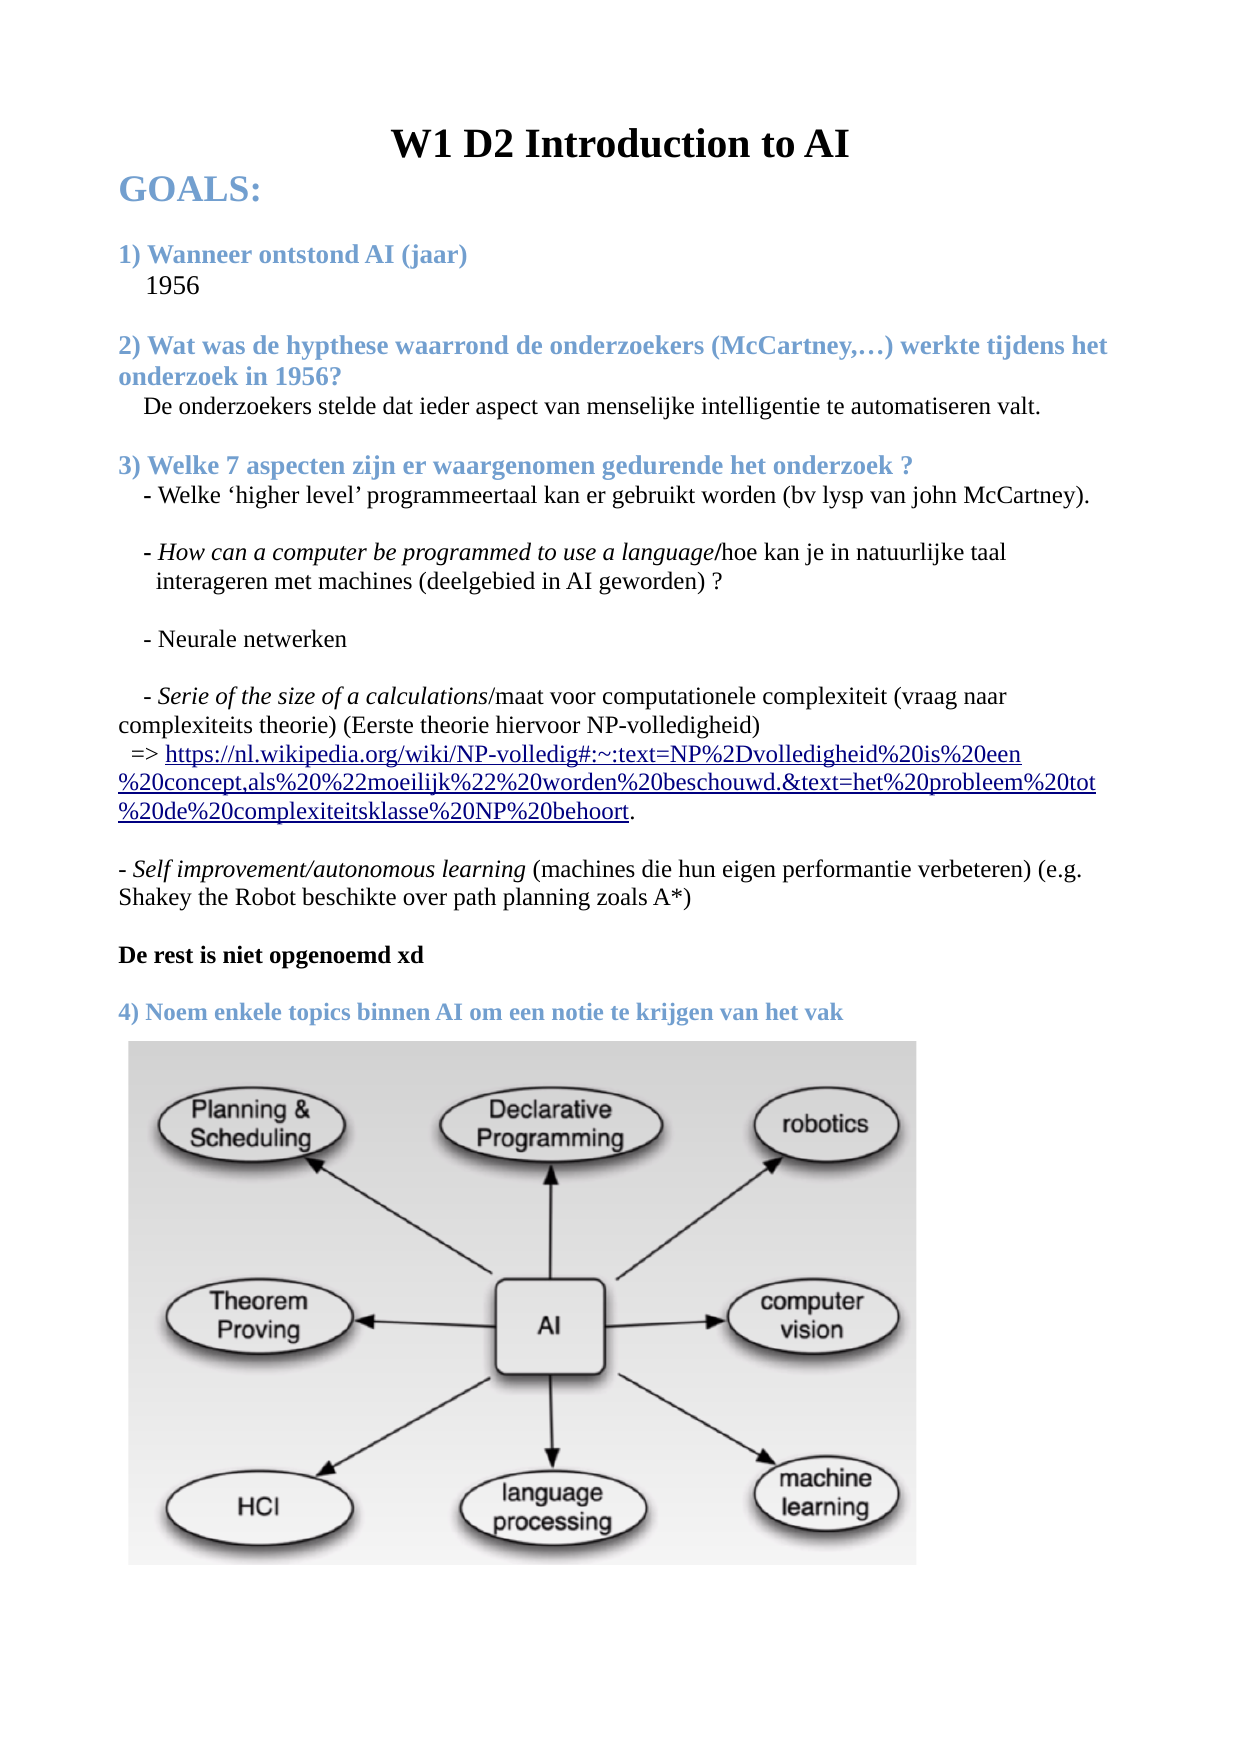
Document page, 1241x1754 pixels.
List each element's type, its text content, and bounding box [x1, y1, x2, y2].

text - Self improvement/autonomous learning (machines die hun eigen performantie verbeteren) (e.g. Shakey the Robot beschikte over path planning zoals A*) [118, 854, 1122, 911]
text => https://nl.wikipedia.org/wiki/NP-volledig#:~:text=NP%2Dvolledigheid%20is%20een%20concept,als%20%22moeilijk%22%20worden%20beschouwd.&text=het%20probleem%20tot%20de%20complexiteitsklasse%20NP%20behoort. [118, 739, 1122, 825]
text 3) Welke 7 aspecten zijn er waargenomen gedurende het onderzoek ? [118, 449, 1122, 480]
text - Welke ‘higher level’ programmeertaal kan er gebruikt worden (bv lysp van john McCartney). [118, 480, 1122, 509]
text interageren met machines (deelgebied in AI geworden) ? [118, 566, 1122, 595]
text 2) Wat was de hypthese waarrond de onderzoekers (McCartney,…) werkte tijdens het onderzoek in 1956? [118, 329, 1122, 391]
text - Neurale netwerken [118, 624, 1122, 652]
text 1956 [118, 269, 1122, 300]
picture [128, 1041, 917, 1565]
text De onderzoekers stelde dat ieder aspect van menselijke intelligentie te automatiseren valt. [118, 391, 1122, 420]
text De rest is niet opgenoemd xd [118, 940, 1122, 969]
text GOALS: [118, 166, 1122, 209]
text - How can a computer be programmed to use a language/hoe kan je in natuurlijke taal [118, 537, 1122, 566]
text 4) Noem enkele topics binnen AI om een notie te krijgen van het vak [118, 997, 1122, 1026]
text - Serie of the size of a calculations/maat voor computationele complexiteit (vraag naar complexiteits theorie) (Eerste theorie hiervoor NP-volledigheid) [118, 681, 1122, 739]
text W1 D2 Introduction to AI [118, 118, 1122, 166]
text 1) Wanneer ontstond AI (jaar) [118, 238, 1122, 269]
